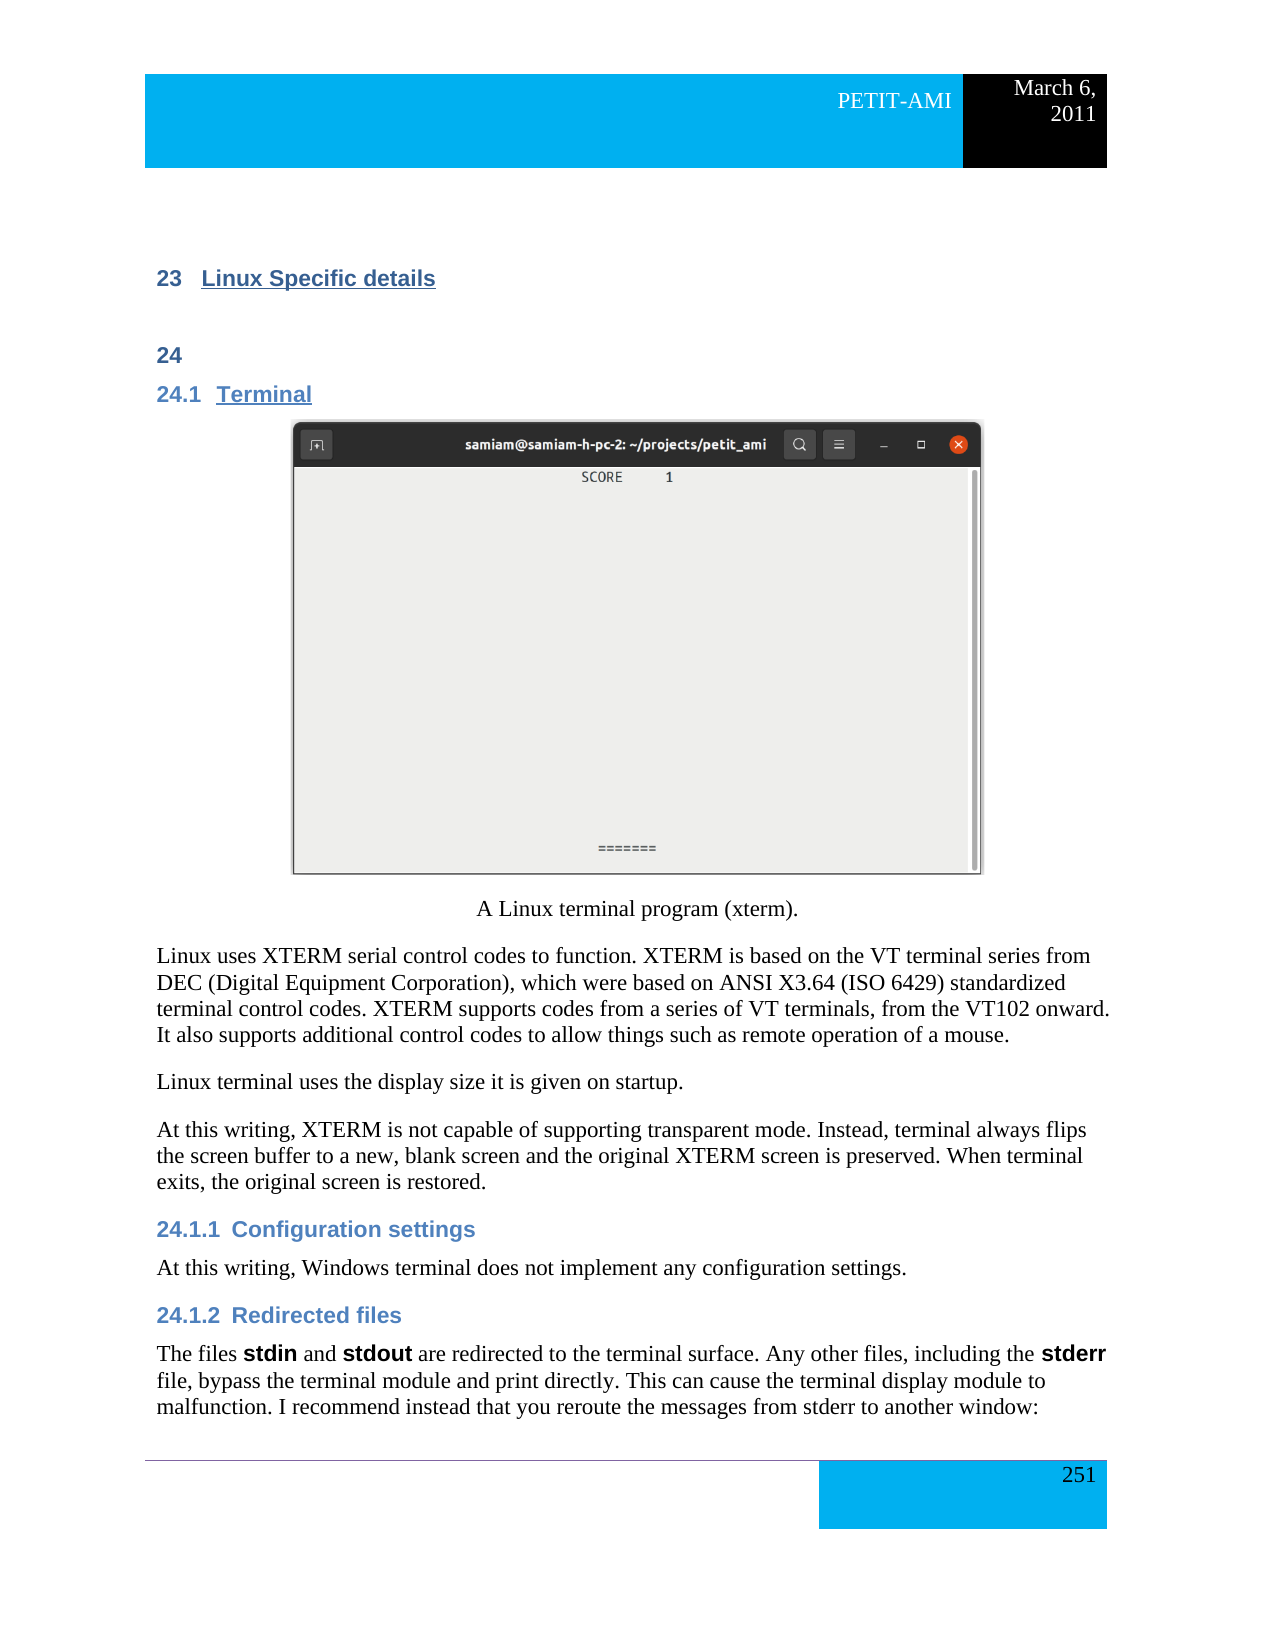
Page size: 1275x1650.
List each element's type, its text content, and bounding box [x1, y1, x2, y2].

text The files stdin and stdout are redirected to the terminal surface. Any other files, including the stderr file, bypass the terminal module and print directly. This can cause the terminal display module to malfunction. I recommend instead that you reroute the messages from stderr to another window: [156, 1340, 1118, 1419]
text Linux terminal uses the display size it is given on startup. [156, 1068, 1118, 1095]
subtitle Redirected files [156, 1302, 1118, 1328]
text Linux uses XTERM serial control codes to function. XTERM is based on the VT terminal series from DEC (Digital Equipment Corporation), which were based on ANSI X3.64 (ISO 6429) standardized terminal control codes. XTERM supports codes from a series of VT terminals, from the VT102 onward. It also supports additional control codes to allow things such as remote operation of a mouse. [156, 942, 1118, 1048]
picture [290, 419, 985, 875]
subtitle Linux Specific details [156, 265, 1118, 292]
text At this writing, Windows terminal does not implement any configuration settings. [156, 1254, 1118, 1281]
text At this writing, XTERM is not capable of supporting transparent mode. Instead, terminal always flips the screen buffer to a new, blank screen and the original XTERM screen is preserved. When terminal exits, the original screen is restored. [156, 1116, 1118, 1195]
text A Linux terminal program (xterm). [156, 895, 1118, 921]
subtitle Configuration settings [156, 1216, 1118, 1242]
subtitle Terminal [156, 381, 1118, 407]
